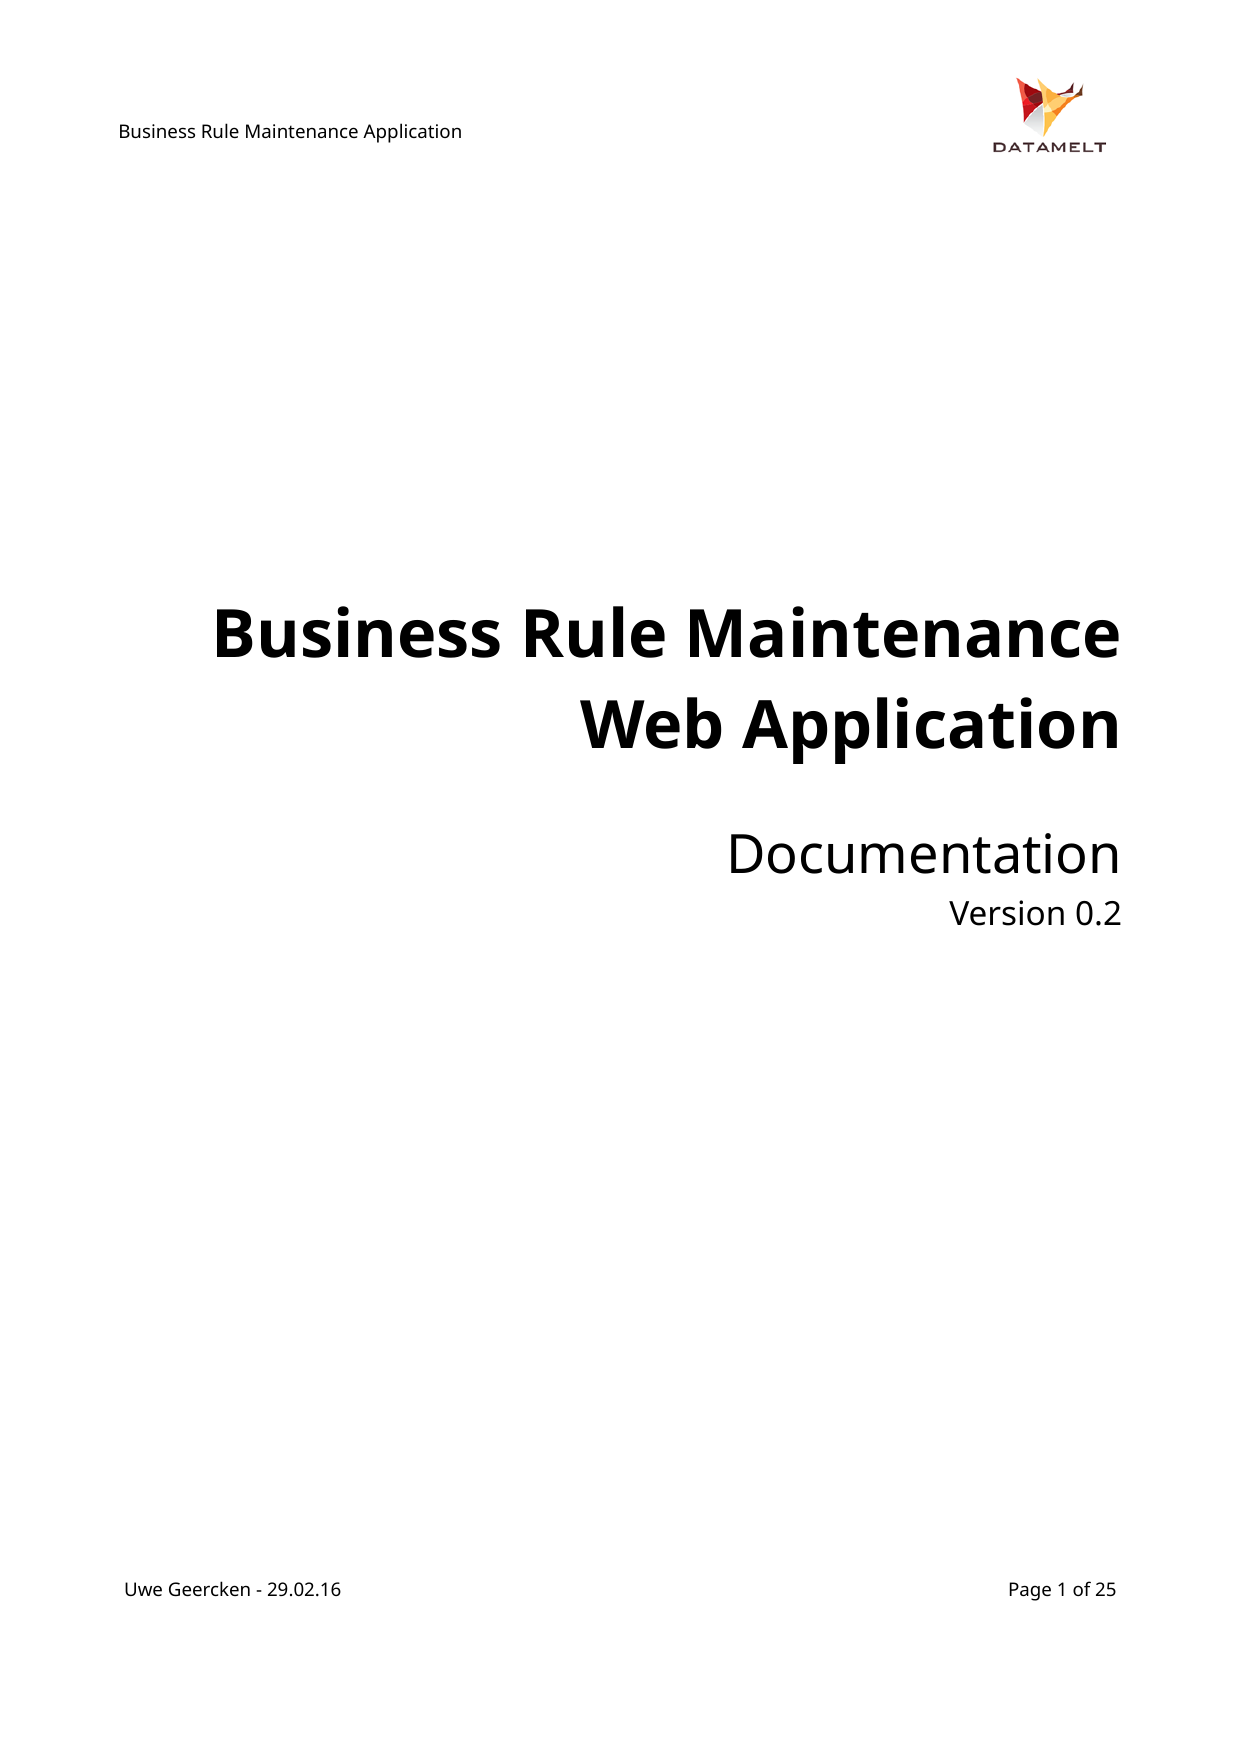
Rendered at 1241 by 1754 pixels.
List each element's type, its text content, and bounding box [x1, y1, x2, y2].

text Documentation [118, 816, 1122, 889]
picture [992, 69, 1107, 160]
text Business Rule Maintenance [118, 587, 1122, 677]
text Web Application [118, 677, 1122, 768]
text Version 0.2 [118, 889, 1122, 935]
